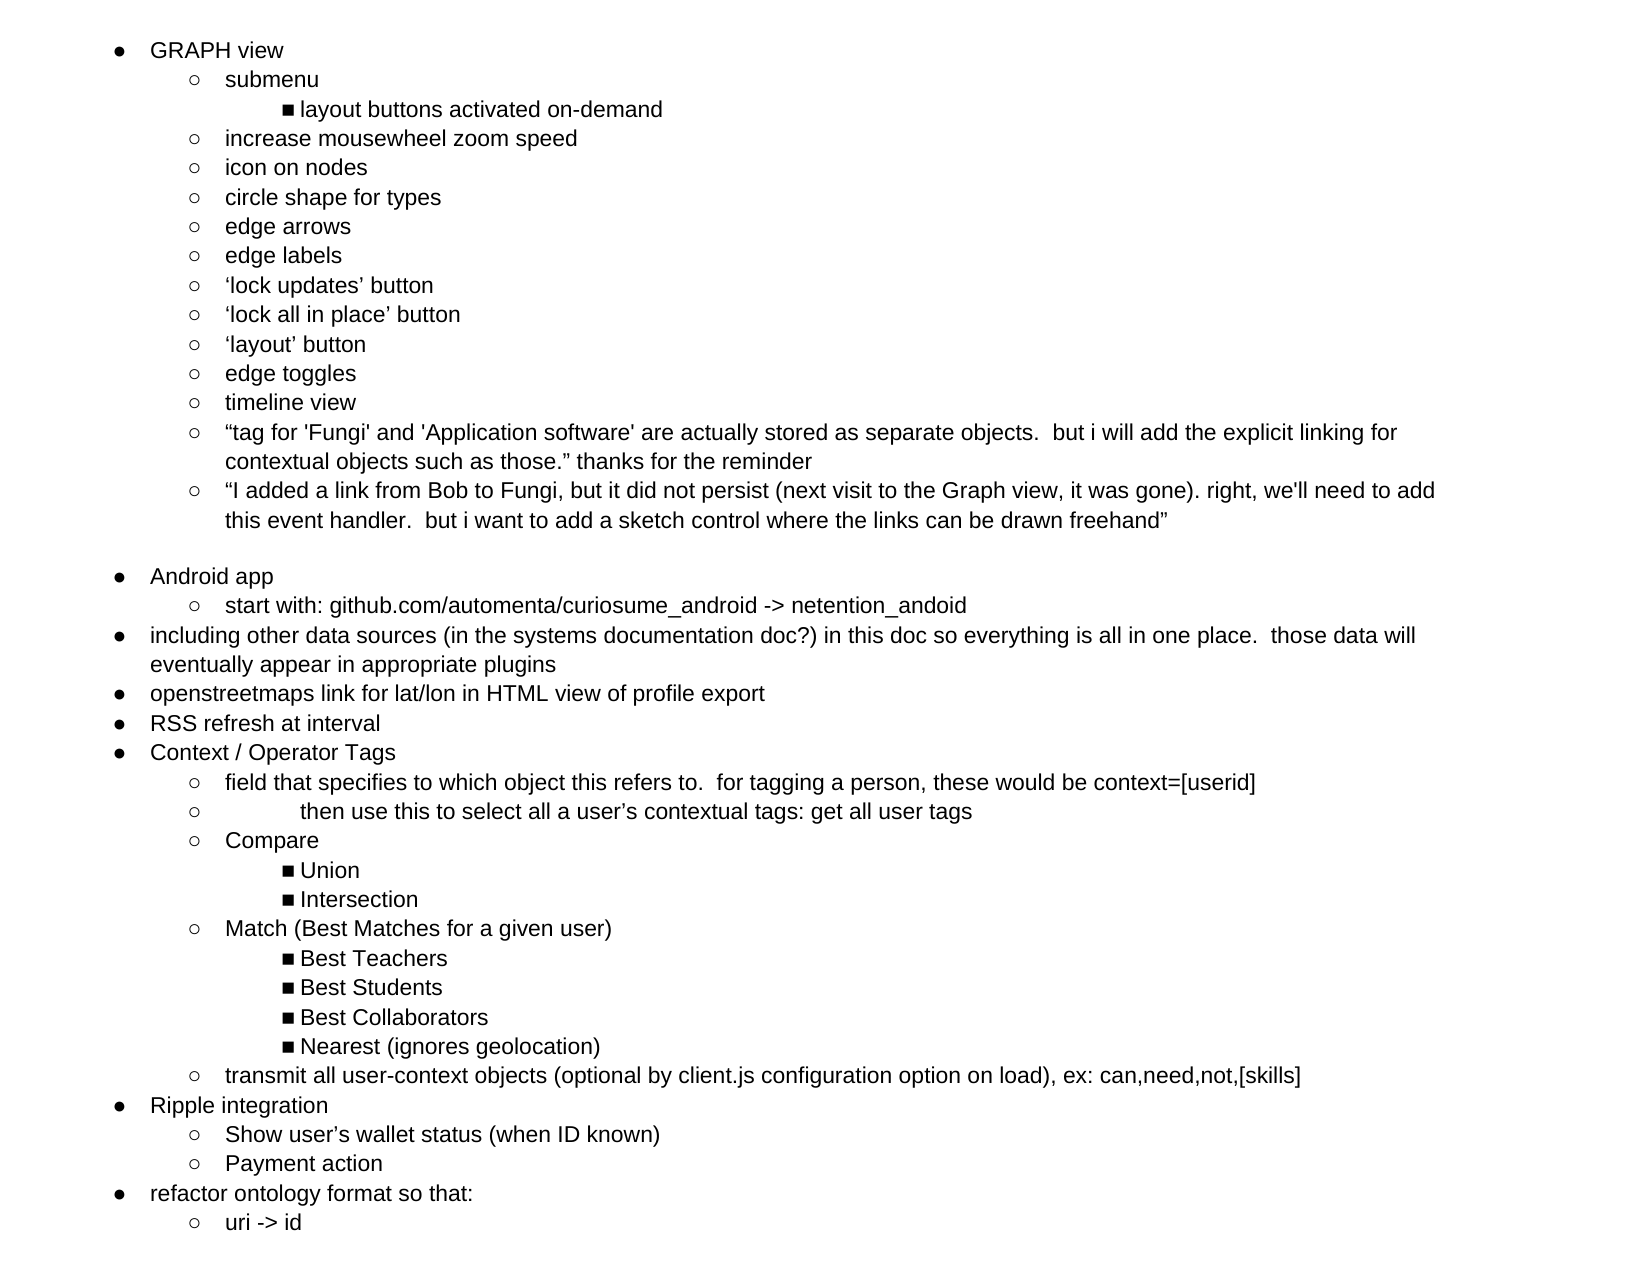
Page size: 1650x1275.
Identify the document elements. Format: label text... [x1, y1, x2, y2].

list circle shape for types [187, 184, 1462, 210]
list Nearest (ignores geolocation) [281, 1033, 1462, 1059]
list openstreetmaps link for lat/lon in HTML view of profile export [112, 681, 1462, 707]
list Compare [187, 828, 1462, 853]
list start with: github.com/automenta/curiosume_android -> netention_andoid [187, 593, 1462, 618]
list Android app [112, 563, 1462, 589]
list uri -> id [187, 1210, 1462, 1235]
list submenu [187, 67, 1462, 92]
list Intersection [281, 887, 1462, 912]
list icon on nodes [187, 155, 1462, 181]
list Ripple integration [112, 1092, 1462, 1118]
list refactor ontology format so that: [112, 1180, 1462, 1206]
list including other data sources (in the systems documentation doc?) in this doc so everything is all in one place. those data will eventually appear in appropriate plugins [112, 622, 1462, 677]
list edge labels [187, 243, 1462, 269]
list transmit all user-context objects (optional by client.js configuration option on load), ex: can,need,not,[skills] [187, 1063, 1462, 1088]
list then use this to select all a user’s contextual tags: get all user tags [187, 798, 1462, 824]
list GRAPH view [112, 37, 1462, 63]
list ‘lock all in place’ button [187, 302, 1462, 327]
list “tag for 'Fungi' and 'Application software' are actually stored as separate objects. but i will add the explicit linking for contextual objects such as those.” thanks for the reminder [187, 419, 1462, 474]
list Payment action [187, 1151, 1462, 1177]
list ‘lock updates’ button [187, 272, 1462, 298]
list timeline view [187, 390, 1462, 416]
list Best Collaborators [281, 1004, 1462, 1030]
list ‘layout’ button [187, 331, 1462, 357]
list edge toggles [187, 361, 1462, 386]
list field that specifies to which object this refers to. for tagging a person, these would be context=[userid] [187, 769, 1462, 795]
list Best Students [281, 975, 1462, 1000]
list Context / Operator Tags [112, 740, 1462, 765]
list Show user’s wallet status (when ID known) [187, 1122, 1462, 1147]
list Match (Best Matches for a given user) [187, 916, 1462, 942]
list RSS refresh at interval [112, 710, 1462, 736]
list Best Teachers [281, 945, 1462, 971]
list Union [281, 857, 1462, 883]
list layout buttons activated on-demand [281, 96, 1462, 122]
list edge arrows [187, 214, 1462, 239]
list increase mousewheel zoom speed [187, 126, 1462, 151]
list “I added a link from Bob to Fungi, but it did not persist (next visit to the Graph view, it was gone). right, we'll need to add this event handler. but i want to add a sketch control where the links can be drawn freehand” [187, 478, 1462, 533]
